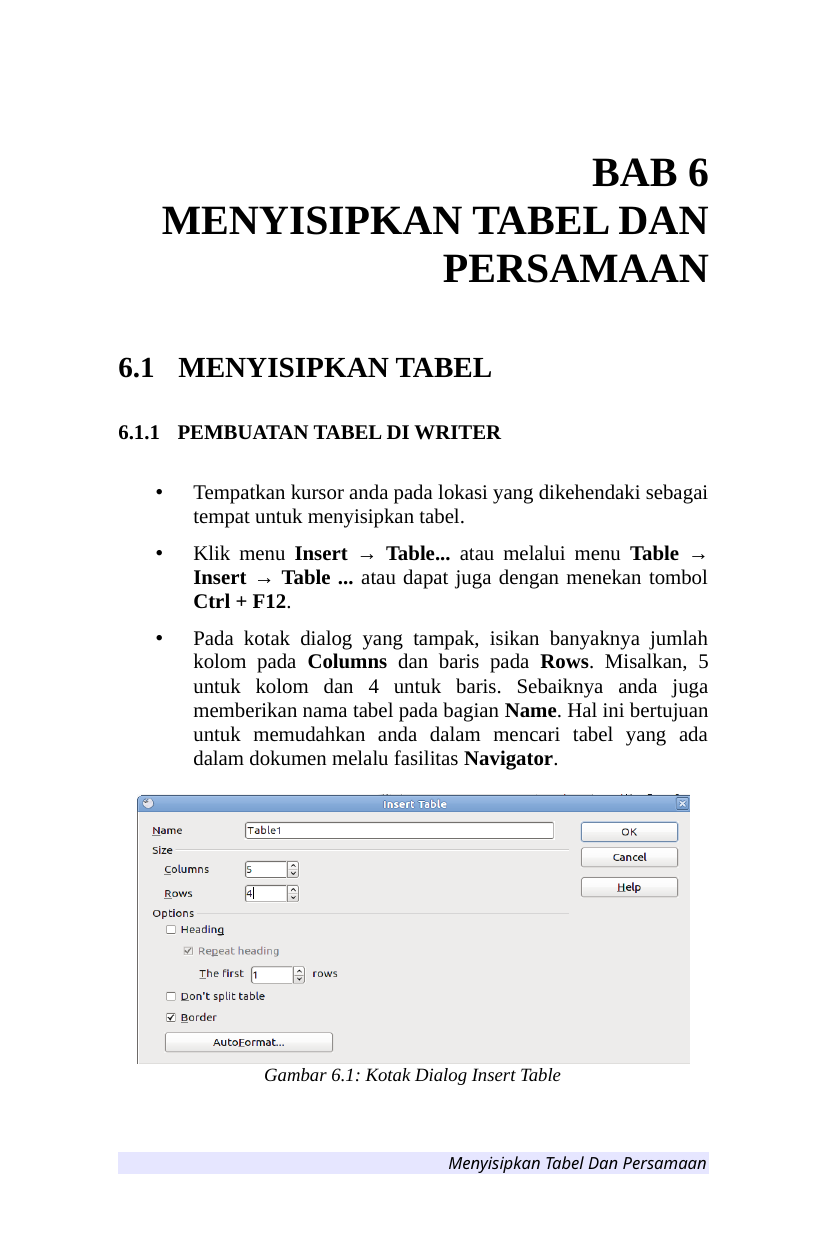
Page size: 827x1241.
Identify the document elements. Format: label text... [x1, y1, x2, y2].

subtitle Pembuatan tabel di writer [118, 420, 709, 444]
list Gambar 6.1: Kotak Dialog Insert Table [137, 1064, 690, 1086]
list Klik menu Insert → Table... atau melalui menu Table → Insert → Table ... atau dapat juga dengan menekan tombol Ctrl + F12. [156, 541, 709, 613]
list Tempatkan kursor anda pada lokasi yang dikehendaki sebagai tempat untuk menyisipkan tabel. [156, 480, 709, 528]
subtitle menyisipkan tabel dan persamaan [118, 148, 709, 291]
picture [137, 794, 690, 1064]
list Pada kotak dialog yang tampak, isikan banyaknya jumlah kolom pada Columns dan baris pada Rows. Misalkan, 5 untuk kolom dan 4 untuk baris. Sebaiknya anda juga memberikan nama tabel pada bagian Name. Hal ini bertujuan untuk memudahkan anda dalam mencari tabel yang ada dalam dokumen melalu fasilitas Navigator. [156, 625, 709, 770]
list [137, 782, 690, 794]
subtitle Menyisipkan tabel [118, 350, 709, 384]
